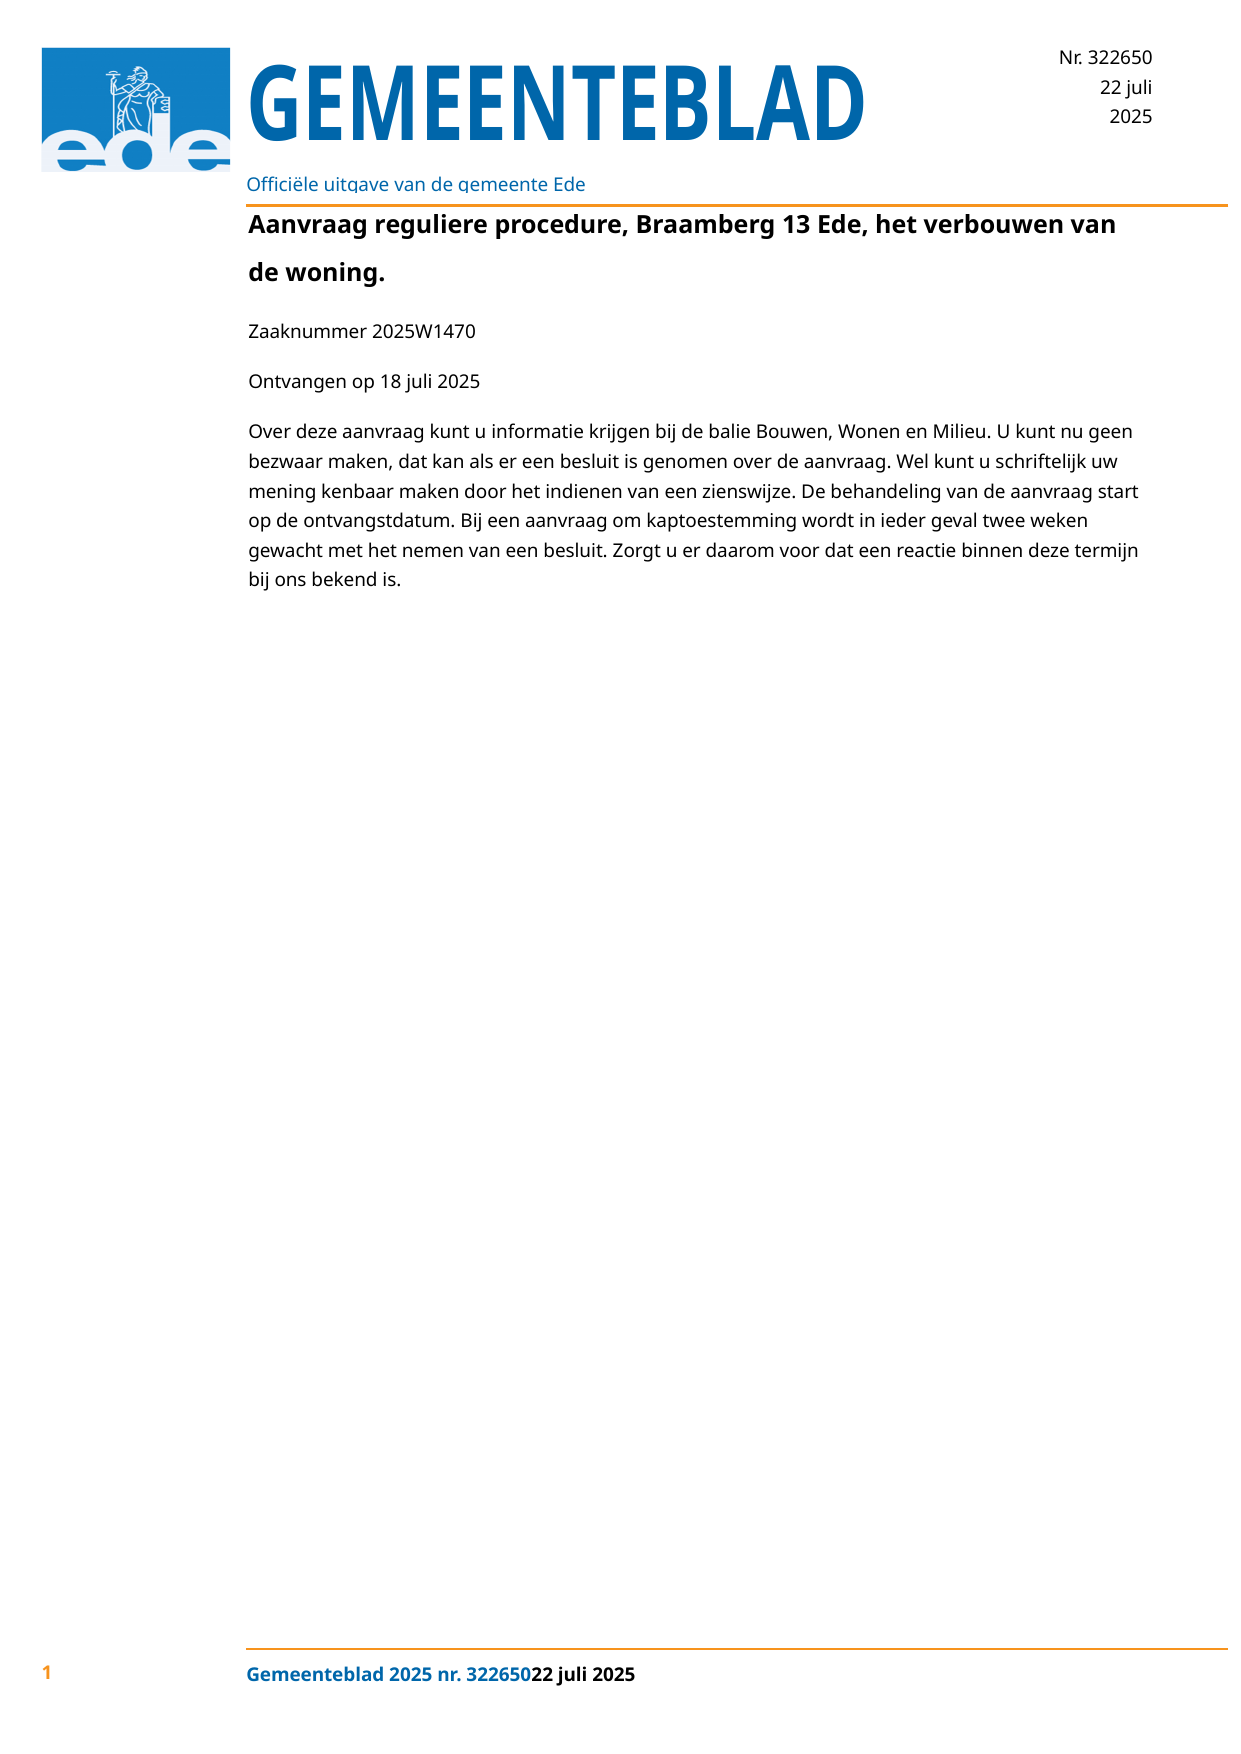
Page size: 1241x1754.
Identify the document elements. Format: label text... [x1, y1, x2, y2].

text Zaaknummer 2025W1470 [248, 318, 1152, 344]
text Ontvangen op 18 juli 2025 [248, 368, 1152, 394]
text Over deze aanvraag kunt u informatie krijgen bij de balie Bouwen, Wonen en Milieu. U kunt nu geen bezwaar maken, dat kan als er een besluit is genomen over de aanvraag. Wel kunt u schriftelijk uw mening kenbaar maken door het indienen van een zienswijze. De behandeling van de aanvraag start op de ontvangstdatum. Bij een aanvraag om kaptoestemming wordt in ieder geval twee weken gewacht met het nemen van een besluit. Zorgt u er daarom voor dat een reactie binnen deze termijn bij ons bekend is. [248, 419, 1152, 592]
text Aanvraag reguliere procedure, Braamberg 13 Ede, het verbouwen van de woning. [248, 207, 1152, 288]
picture [41, 47, 231, 172]
